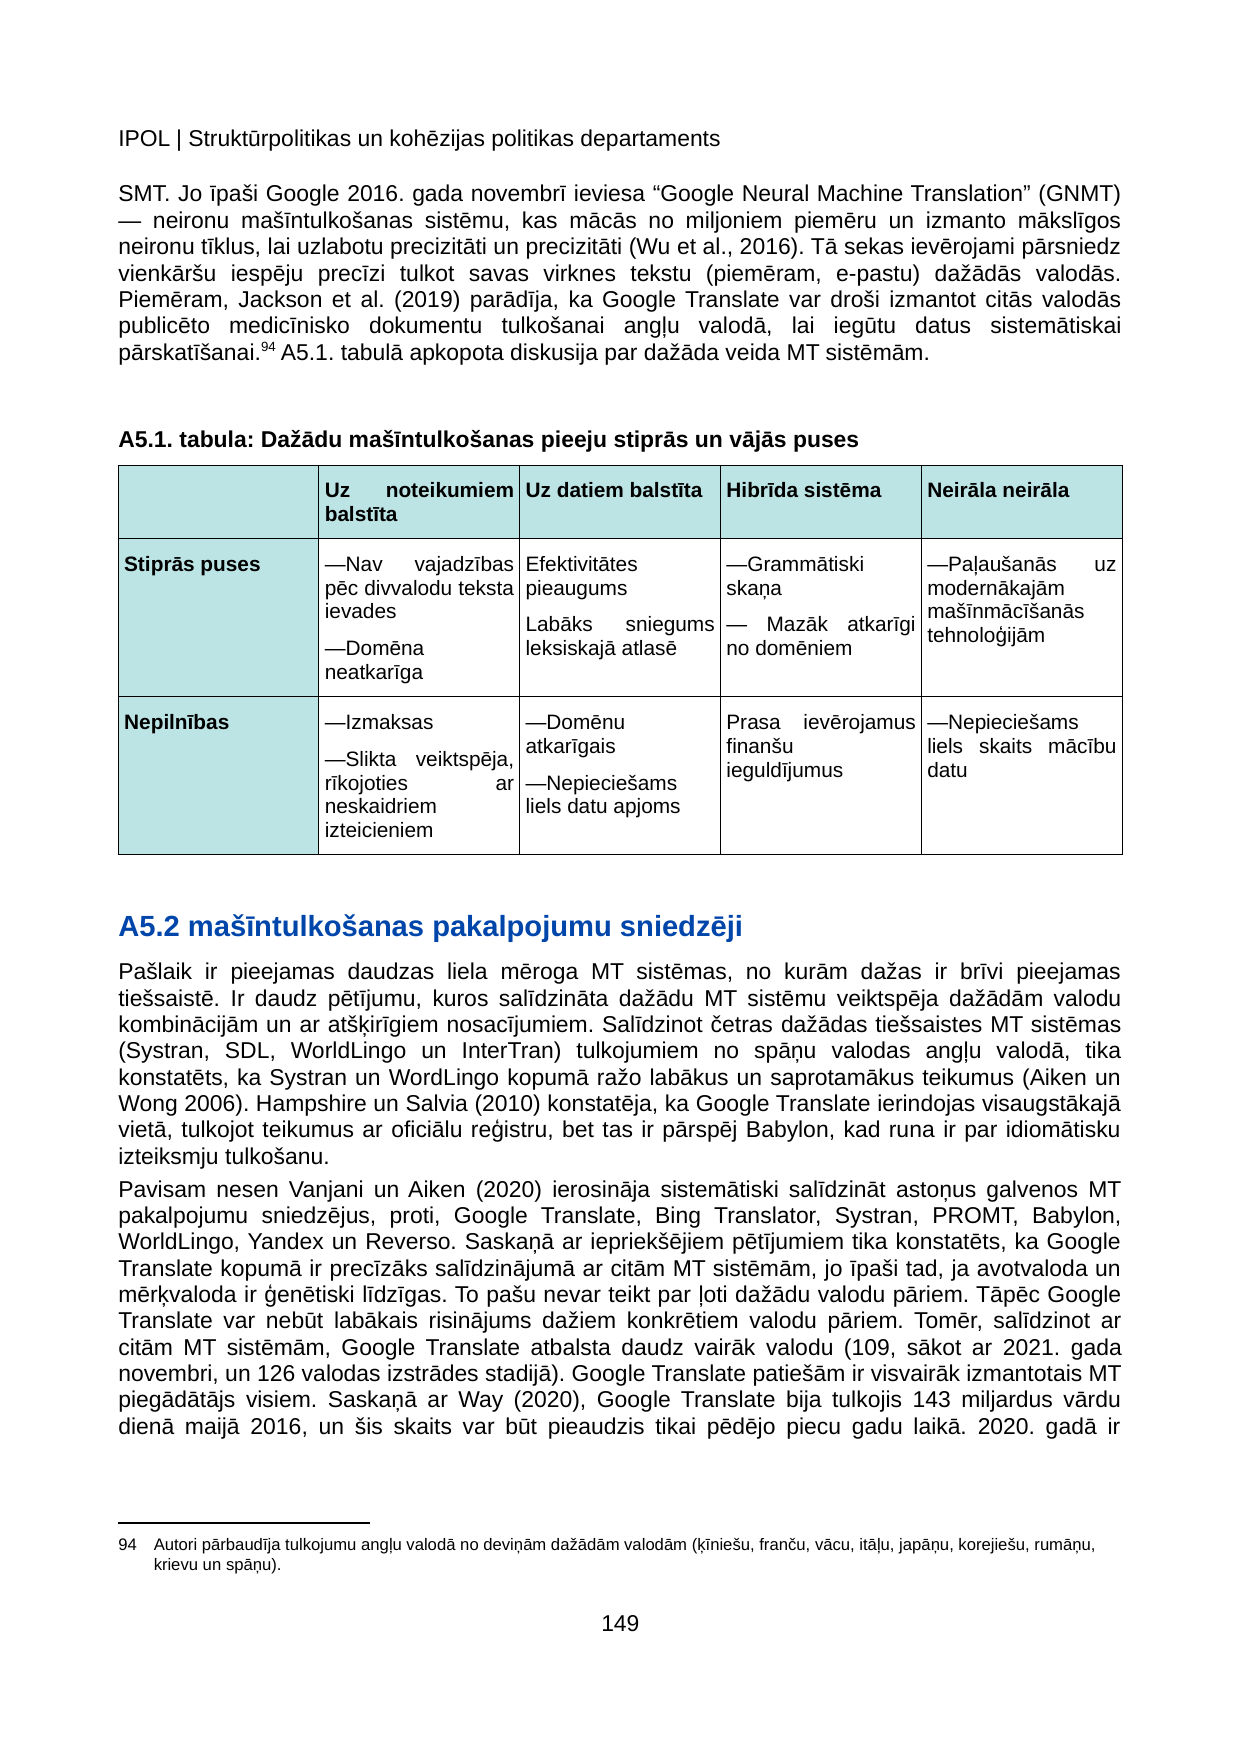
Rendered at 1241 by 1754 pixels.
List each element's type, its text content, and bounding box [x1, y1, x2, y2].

table_cell —Paļaušanās uz modernākajām mašīnmācīšanās tehnoloģijām [922, 539, 1122, 696]
table_cell Efektivitātes pieaugums Labāks sniegums leksiskajā atlasē [520, 539, 720, 696]
table_cell Stiprās puses [119, 539, 318, 696]
table_cell Nepilnības [119, 697, 318, 854]
table_cell —Nav vajadzības pēc divvalodu teksta ievades —Domēna neatkarīga [319, 539, 519, 696]
text Autori pārbaudīja tulkojumu angļu valodā no deviņām dažādām valodām (ķīniešu, franču, vācu, itāļu, japāņu, korejiešu, rumāņu, krievu un spāņu). [118, 1535, 1122, 1573]
table_header [119, 466, 318, 538]
subtitle A5.2 mašīntulkošanas pakalpojumu sniedzēji [118, 909, 1122, 943]
text A5.1. tabula: Dažādu mašīntulkošanas pieeju stiprās un vājās puses [118, 426, 1122, 452]
table_header Hibrīda sistēma [721, 466, 921, 538]
table_cell —Nepieciešams liels skaits mācību datu [922, 697, 1122, 854]
text Pašlaik ir pieejamas daudzas liela mēroga MT sistēmas, no kurām dažas ir brīvi pieejamas tiešsaistē. Ir daudz pētījumu, kuros salīdzināta dažādu MT sistēmu veiktspēja dažādām valodu kombinācijām un ar atšķirīgiem nosacījumiem. Salīdzinot četras dažādas tiešsaistes MT sistēmas (Systran, SDL, WorldLingo un InterTran) tulkojumiem no spāņu valodas angļu valodā, tika konstatēts, ka Systran un WordLingo kopumā ražo labākus un saprotamākus teikumus (Aiken un Wong 2006). Hampshire un Salvia (2010) konstatēja, ka Google Translate ierindojas visaugstākajā vietā, tulkojot teikumus ar oficiālu reģistru, bet tas ir pārspēj Babylon, kad runa ir par idiomātisku izteiksmju tulkošanu. [118, 958, 1122, 1169]
table_header Uz noteikumiem balstīta [319, 466, 519, 538]
table_cell —Grammātiski skaņa — Mazāk atkarīgi no domēniem [721, 539, 921, 696]
table_header Uz datiem balstīta [520, 466, 720, 538]
table_cell Prasa ievērojamus finanšu ieguldījumus [721, 697, 921, 854]
table_cell —Izmaksas —Slikta veiktspēja, rīkojoties ar neskaidriem izteicieniem [319, 697, 519, 854]
table_header Neirāla neirāla [922, 466, 1122, 538]
table_cell —Domēnu atkarīgais —Nepieciešams liels datu apjoms [520, 697, 720, 854]
text Pavisam nesen Vanjani un Aiken (2020) ierosināja sistemātiski salīdzināt astoņus galvenos MT pakalpojumu sniedzējus, proti, Google Translate, Bing Translator, Systran, PROMT, Babylon, WorldLingo, Yandex un Reverso. Saskaņā ar iepriekšējiem pētījumiem tika konstatēts, ka Google Translate kopumā ir precīzāks salīdzinājumā ar citām MT sistēmām, jo īpaši tad, ja avotvaloda un mērķvaloda ir ģenētiski līdzīgas. To pašu nevar teikt par ļoti dažādu valodu pāriem. Tāpēc Google Translate var nebūt labākais risinājums dažiem konkrētiem valodu pāriem. Tomēr, salīdzinot ar citām MT sistēmām, Google Translate atbalsta daudz vairāk valodu (109, sākot ar 2021. gada novembri, un 126 valodas izstrādes stadijā). Google Translate patiešām ir visvairāk izmantotais MT piegādātājs visiem. Saskaņā ar Way (2020), Google Translate bija tulkojis 143 miljardus vārdu dienā maijā 2016, un šis skaits var būt pieaudzis tikai pēdējo piecu gadu laikā. 2020. gadā ir [118, 1176, 1122, 1439]
text SMT. Jo īpaši Google 2016. gada novembrī ieviesa “Google Neural Machine Translation” (GNMT) — neironu mašīntulkošanas sistēmu, kas mācās no miljoniem piemēru un izmanto mākslīgos neironu tīklus, lai uzlabotu precizitāti un precizitāti (Wu et al., 2016). Tā sekas ievērojami pārsniedz vienkāršu iespēju precīzi tulkot savas virknes tekstu (piemēram, e-pastu) dažādās valodās. Piemēram, Jackson et al. (2019) parādīja, ka Google Translate var droši izmantot citās valodās publicēto medicīnisko dokumentu tulkošanai angļu valodā, lai iegūtu datus sistemātiskai pārskatīšanai. A5.1. tabulā apkopota diskusija par dažāda veida MT sistēmām. [118, 180, 1122, 365]
